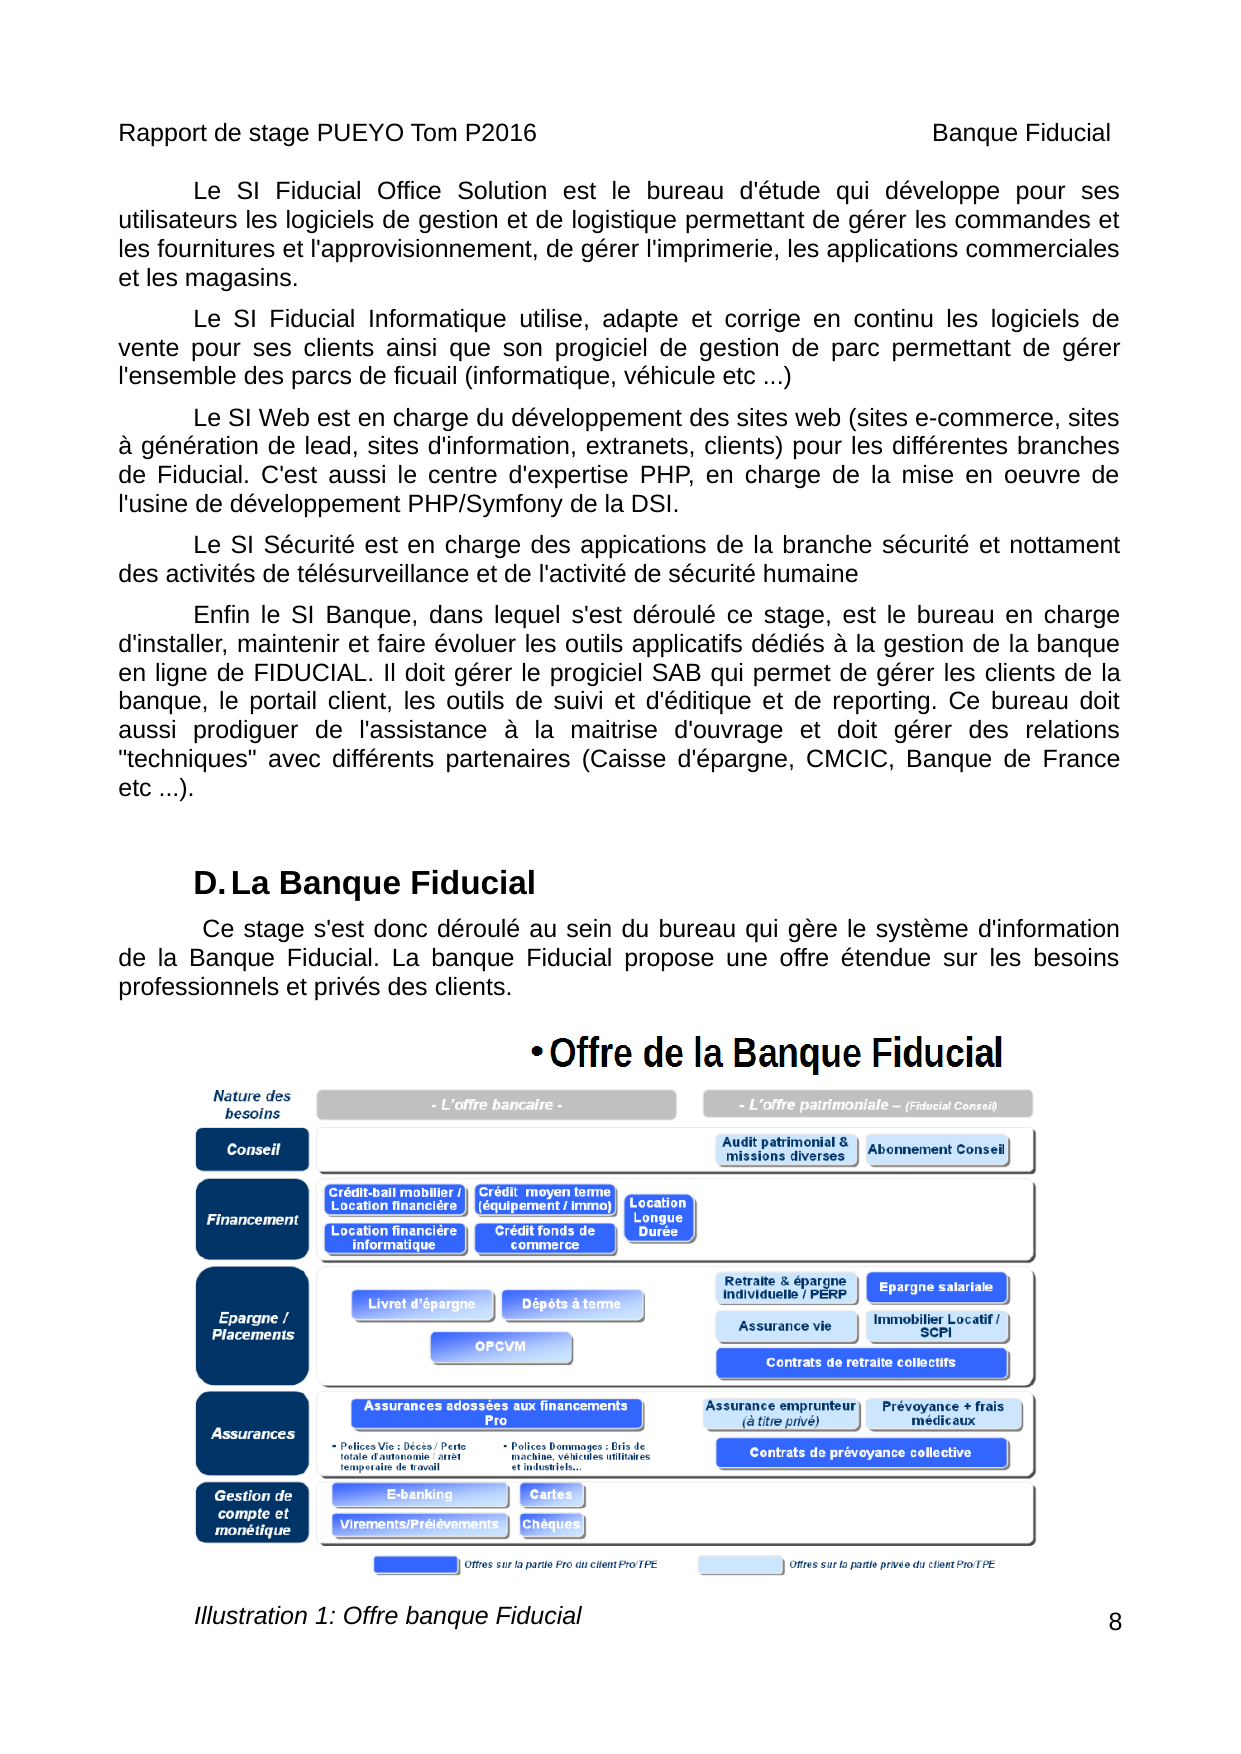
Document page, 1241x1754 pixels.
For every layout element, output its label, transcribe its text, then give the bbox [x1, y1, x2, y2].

text Le SI Sécurité est en charge des appications de la branche sécurité et nottament des activités de télésurveillance et de l'activité de sécurité humaine [118, 530, 1122, 588]
subtitle La Banque Fiducial [193, 863, 1122, 902]
text Enfin le SI Banque, dans lequel s'est déroulé ce stage, est le bureau en charge d'installer, maintenir et faire évoluer les outils applicatifs dédiés à la gestion de la banque en ligne de FIDUCIAL. Il doit gérer le progiciel SAB qui permet de gérer les clients de la banque, le portail client, les outils de suivi et d'éditique et de reporting. Ce bureau doit aussi prodiguer de l'assistance à la maitrise d'ouvrage et doit gérer des relations "techniques" avec différents partenaires (Caisse d'épargne, CMCIC, Banque de France etc ...). [118, 600, 1122, 801]
picture [194, 1028, 1040, 1602]
text Le SI Web est en charge du développement des sites web (sites e-commerce, sites à génération de lead, sites d'information, extranets, clients) pour les différentes branches de Fiducial. C'est aussi le centre d'expertise PHP, en charge de la mise en oeuvre de l'usine de développement PHP/Symfony de la DSI. [118, 403, 1122, 518]
text Le SI Fiducial Office Solution est le bureau d'étude qui développe pour ses utilisateurs les logiciels de gestion et de logistique permettant de gérer les commandes et les fournitures et l'approvisionnement, de gérer l'imprimerie, les applications commerciales et les magasins. [118, 176, 1122, 291]
text Illustration 1: Offre banque Fiducial [194, 1602, 1039, 1630]
text Le SI Fiducial Informatique utilise, adapte et corrige en continu les logiciels de vente pour ses clients ainsi que son progiciel de gestion de parc permettant de gérer l'ensemble des parcs de ficuail (informatique, véhicule etc ...) [118, 304, 1122, 390]
text [194, 1015, 1039, 1028]
text Ce stage s'est donc déroulé au sein du bureau qui gère le système d'information de la Banque Fiducial. La banque Fiducial propose une offre étendue sur les besoins professionnels et privés des clients. [118, 914, 1122, 1001]
